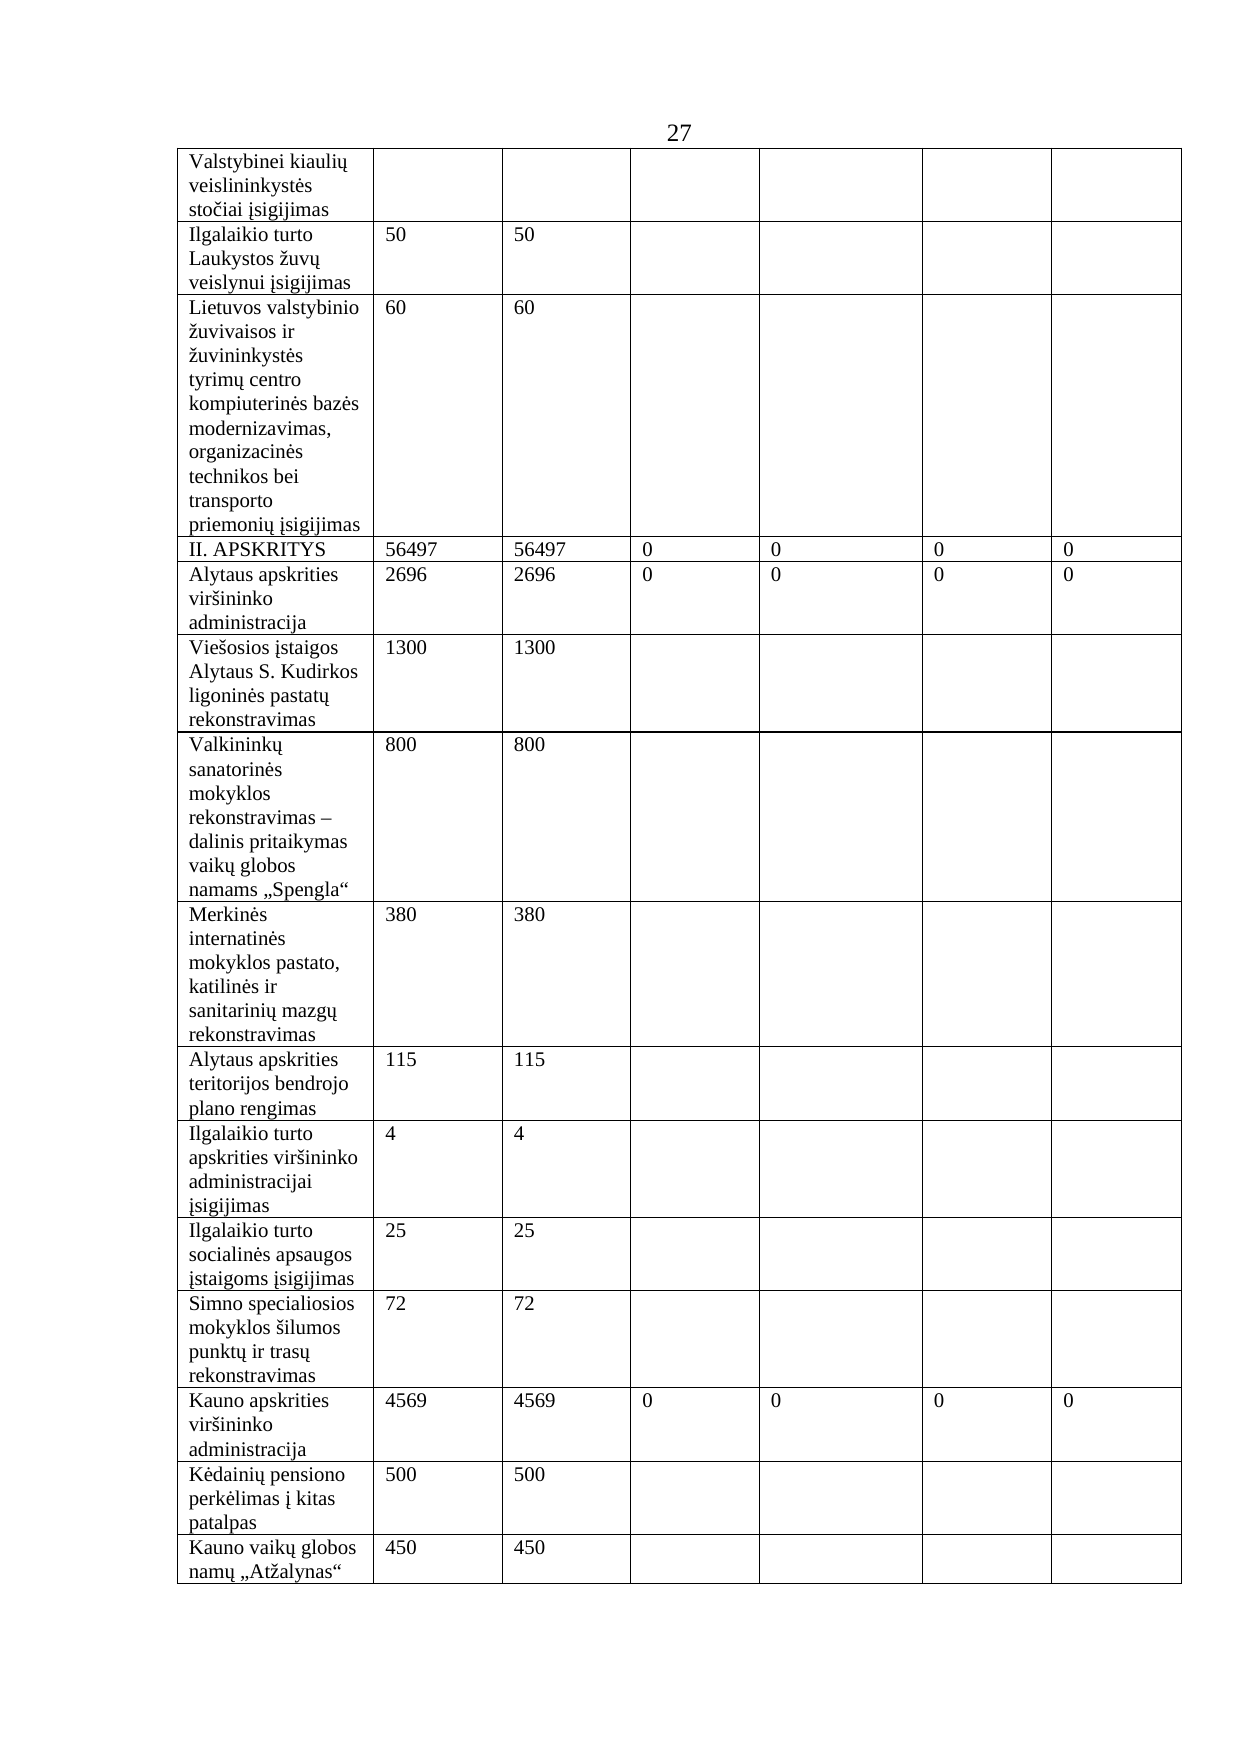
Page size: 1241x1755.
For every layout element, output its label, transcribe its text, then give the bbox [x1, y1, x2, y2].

table_cell 380 [503, 902, 630, 1046]
table_cell 450 [374, 1535, 502, 1583]
table_cell [923, 149, 1051, 221]
table_cell 0 [923, 1388, 1051, 1461]
table_cell Alytaus apskrities teritorijos bendrojo plano rengimas [178, 1047, 373, 1119]
table_cell 4 [503, 1121, 630, 1217]
table_cell 380 [374, 902, 502, 1046]
table_cell [923, 1462, 1051, 1534]
table_cell [760, 1462, 922, 1534]
table_cell [631, 1535, 759, 1583]
table_cell 25 [374, 1218, 502, 1290]
table_cell [1052, 1121, 1181, 1217]
table_cell Viešosios įstaigos Alytaus S. Kudirkos ligoninės pastatų rekonstravimas [178, 635, 373, 731]
table_cell Valkininkų sanatorinės mokyklos rekonstravimas – dalinis pritaikymas vaikų globos namams „Spengla“ [178, 733, 373, 901]
table_cell 500 [374, 1462, 502, 1534]
table_cell [923, 222, 1051, 294]
table_cell [760, 1291, 922, 1387]
table_cell [1052, 222, 1181, 294]
table_cell [923, 1047, 1051, 1119]
table_cell [631, 733, 759, 901]
table_cell 1300 [374, 635, 502, 731]
table_cell [1052, 1462, 1181, 1534]
table_cell [760, 902, 922, 1046]
table_cell 4569 [503, 1388, 630, 1461]
table_cell 0 [631, 537, 759, 561]
table_cell 800 [503, 733, 630, 901]
table_cell 2696 [503, 562, 630, 634]
table_cell [1052, 1535, 1181, 1583]
table_cell Alytaus apskrities viršininko administracija [178, 562, 373, 634]
table_cell [631, 1047, 759, 1119]
table_cell Ilgalaikio turto socialinės apsaugos įstaigoms įsigijimas [178, 1218, 373, 1290]
table_cell [1052, 1218, 1181, 1290]
table_cell 0 [760, 562, 922, 634]
table_cell 0 [1052, 1388, 1181, 1461]
table_cell 0 [923, 562, 1051, 634]
table_cell Simno specialiosios mokyklos šilumos punktų ir trasų rekonstravimas [178, 1291, 373, 1387]
table_cell 60 [374, 295, 502, 536]
table_cell 2696 [374, 562, 502, 634]
table_cell 50 [503, 222, 630, 294]
table_cell [631, 295, 759, 536]
table_cell [1052, 635, 1181, 731]
table_cell 56497 [374, 537, 502, 561]
table_cell II. APSKRITYS [178, 537, 373, 561]
table_cell [631, 1218, 759, 1290]
table_cell [631, 635, 759, 731]
table_cell [923, 733, 1051, 901]
table_cell [1052, 902, 1181, 1046]
table_cell 60 [503, 295, 630, 536]
table_cell [923, 1121, 1051, 1217]
table_cell [631, 222, 759, 294]
table_cell Kauno apskrities viršininko administracija [178, 1388, 373, 1461]
table_cell 56497 [503, 537, 630, 561]
table_cell [760, 1047, 922, 1119]
table_cell 1300 [503, 635, 630, 731]
table_cell 0 [1052, 562, 1181, 634]
table_cell Valstybinei kiaulių veislininkystės stočiai įsigijimas [178, 149, 373, 221]
table_cell [760, 1535, 922, 1583]
table_cell Lietuvos valstybinio žuvivaisos ir žuvininkystės tyrimų centro kompiuterinės bazės modernizavimas, organizacinės technikos bei transporto priemonių įsigijimas [178, 295, 373, 536]
table_cell [923, 1291, 1051, 1387]
table_cell Merkinės internatinės mokyklos pastato, katilinės ir sanitarinių mazgų rekonstravimas [178, 902, 373, 1046]
table_cell [923, 295, 1051, 536]
table_cell Kauno vaikų globos namų „Atžalynas“ [178, 1535, 373, 1583]
table_cell 0 [631, 1388, 759, 1461]
table_cell [374, 149, 502, 221]
table_cell [923, 902, 1051, 1046]
table_cell 500 [503, 1462, 630, 1534]
table_cell [760, 222, 922, 294]
table_cell [760, 635, 922, 731]
table_cell [503, 149, 630, 221]
table_cell 0 [923, 537, 1051, 561]
table_cell [1052, 149, 1181, 221]
table_cell 25 [503, 1218, 630, 1290]
table_cell [760, 1218, 922, 1290]
table_cell 450 [503, 1535, 630, 1583]
table_cell 115 [374, 1047, 502, 1119]
table_cell 4569 [374, 1388, 502, 1461]
table_cell [760, 295, 922, 536]
table_cell 0 [631, 562, 759, 634]
table_cell [631, 1462, 759, 1534]
table_cell [631, 902, 759, 1046]
table_cell 0 [760, 537, 922, 561]
table_cell 800 [374, 733, 502, 901]
table_cell [1052, 1291, 1181, 1387]
table_cell [631, 1121, 759, 1217]
table_cell [923, 635, 1051, 731]
table_cell Kėdainių pensiono perkėlimas į kitas patalpas [178, 1462, 373, 1534]
table_cell [1052, 295, 1181, 536]
table_cell [923, 1218, 1051, 1290]
table_cell 4 [374, 1121, 502, 1217]
table_cell [1052, 1047, 1181, 1119]
table_cell [923, 1535, 1051, 1583]
table_cell [760, 1121, 922, 1217]
table_cell Ilgalaikio turto apskrities viršininko administracijai įsigijimas [178, 1121, 373, 1217]
table_cell 72 [374, 1291, 502, 1387]
table_cell [631, 1291, 759, 1387]
table_cell [1052, 733, 1181, 901]
table_cell [760, 733, 922, 901]
table_cell [631, 149, 759, 221]
table_cell 72 [503, 1291, 630, 1387]
table_cell 115 [503, 1047, 630, 1119]
table_cell 0 [1052, 537, 1181, 561]
table_cell 50 [374, 222, 502, 294]
table_cell 0 [760, 1388, 922, 1461]
table_cell Ilgalaikio turto Laukystos žuvų veislynui įsigijimas [178, 222, 373, 294]
table_cell [760, 149, 922, 221]
